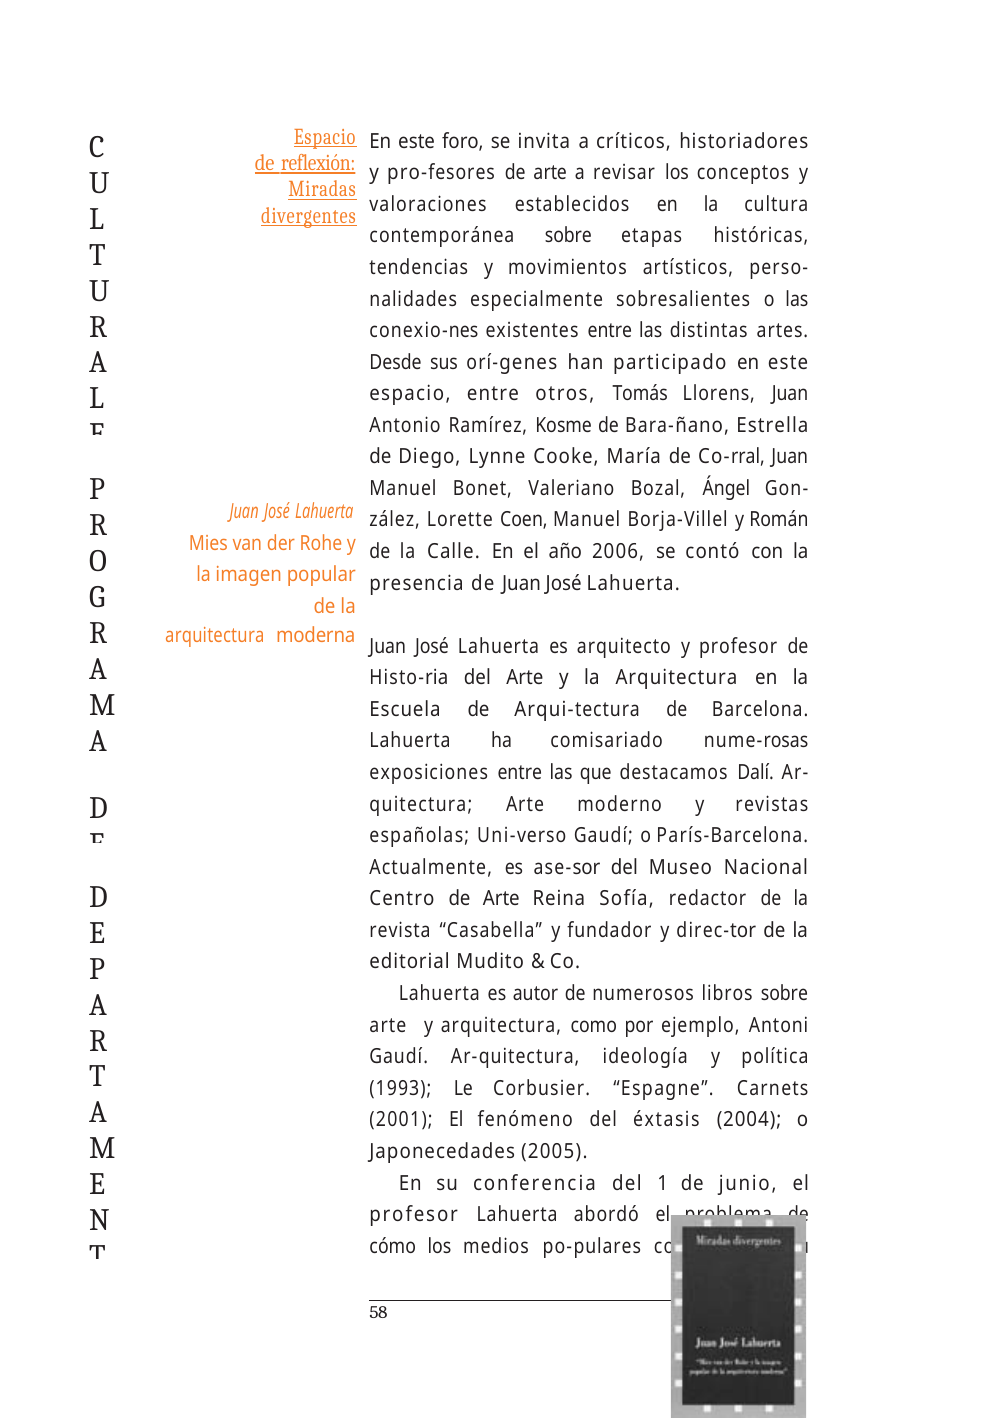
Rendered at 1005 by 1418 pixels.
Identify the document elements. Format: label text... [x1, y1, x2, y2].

text arquitectura moderna [133, 623, 355, 647]
text En su conferencia del 1 de junio, el profesor Lahuerta abordó el problema de cómo los medios po-pulares construyeron su [369, 1168, 809, 1259]
text En este foro, se invita a críticos, historiadores y pro-fesores de arte a revisar los conceptos y valoraciones establecidos en la cultura contemporánea sobre etapas históricas, tendencias y movimientos artísticos, perso-nalidades especialmente sobresalientes o las conexio-nes existentes entre las distintas artes. Desde sus orí-genes han participado en este espacio, entre otros, Tomás Llorens, Juan Antonio Ramírez, Kosme de Bara-ñano, Estrella de Diego, Lynne Cooke, María de Co-rral, Juan Manuel Bonet, Valeriano Bozal, Ángel Gon-zález, Lorette Coen, Manuel Borja-Villel y Román de la Calle. En el año 2006, se contó con la presencia de Juan José Lahuerta. [369, 126, 808, 596]
text P R O G R A M A S [89, 471, 128, 754]
text Juan José Lahuerta es arquitecto y profesor de Histo-ria del Arte y la Arquitectura en la Escuela de Arqui-tectura de Barcelona. Lahuerta ha comisariado nume-rosas exposiciones entre las que destacamos Dalí. Ar-quitectura; Arte moderno y revistas españolas; Uni-verso Gaudí; o París-Barcelona. Actualmente, es ase-sor del Museo Nacional Centro de Arte Reina Sofía, redactor de la revista “Casabella” y fundador y direc-tor de la editorial Mudito & Co. [369, 631, 808, 975]
text Lahuerta es autor de numerosos libros sobre arte y arquitectura, como por ejemplo, Antoni Gaudí. Ar-quitectura, ideología y política (1993); Le Corbusier. “Espagne”. Carnets (2001); El fenómeno del éxtasis (2004); o Japonecedades (2005). [369, 978, 808, 1164]
text D E P A R T A M E N T O [89, 879, 128, 1258]
text Miradas divergentes [250, 176, 356, 229]
text D E [89, 791, 128, 842]
text Juan José Lahuerta Mies van der Rohe y la imagen popular de la [183, 496, 356, 620]
text C U L T U R A L E S [89, 129, 128, 434]
text Espacio de reflexión: [236, 123, 356, 176]
